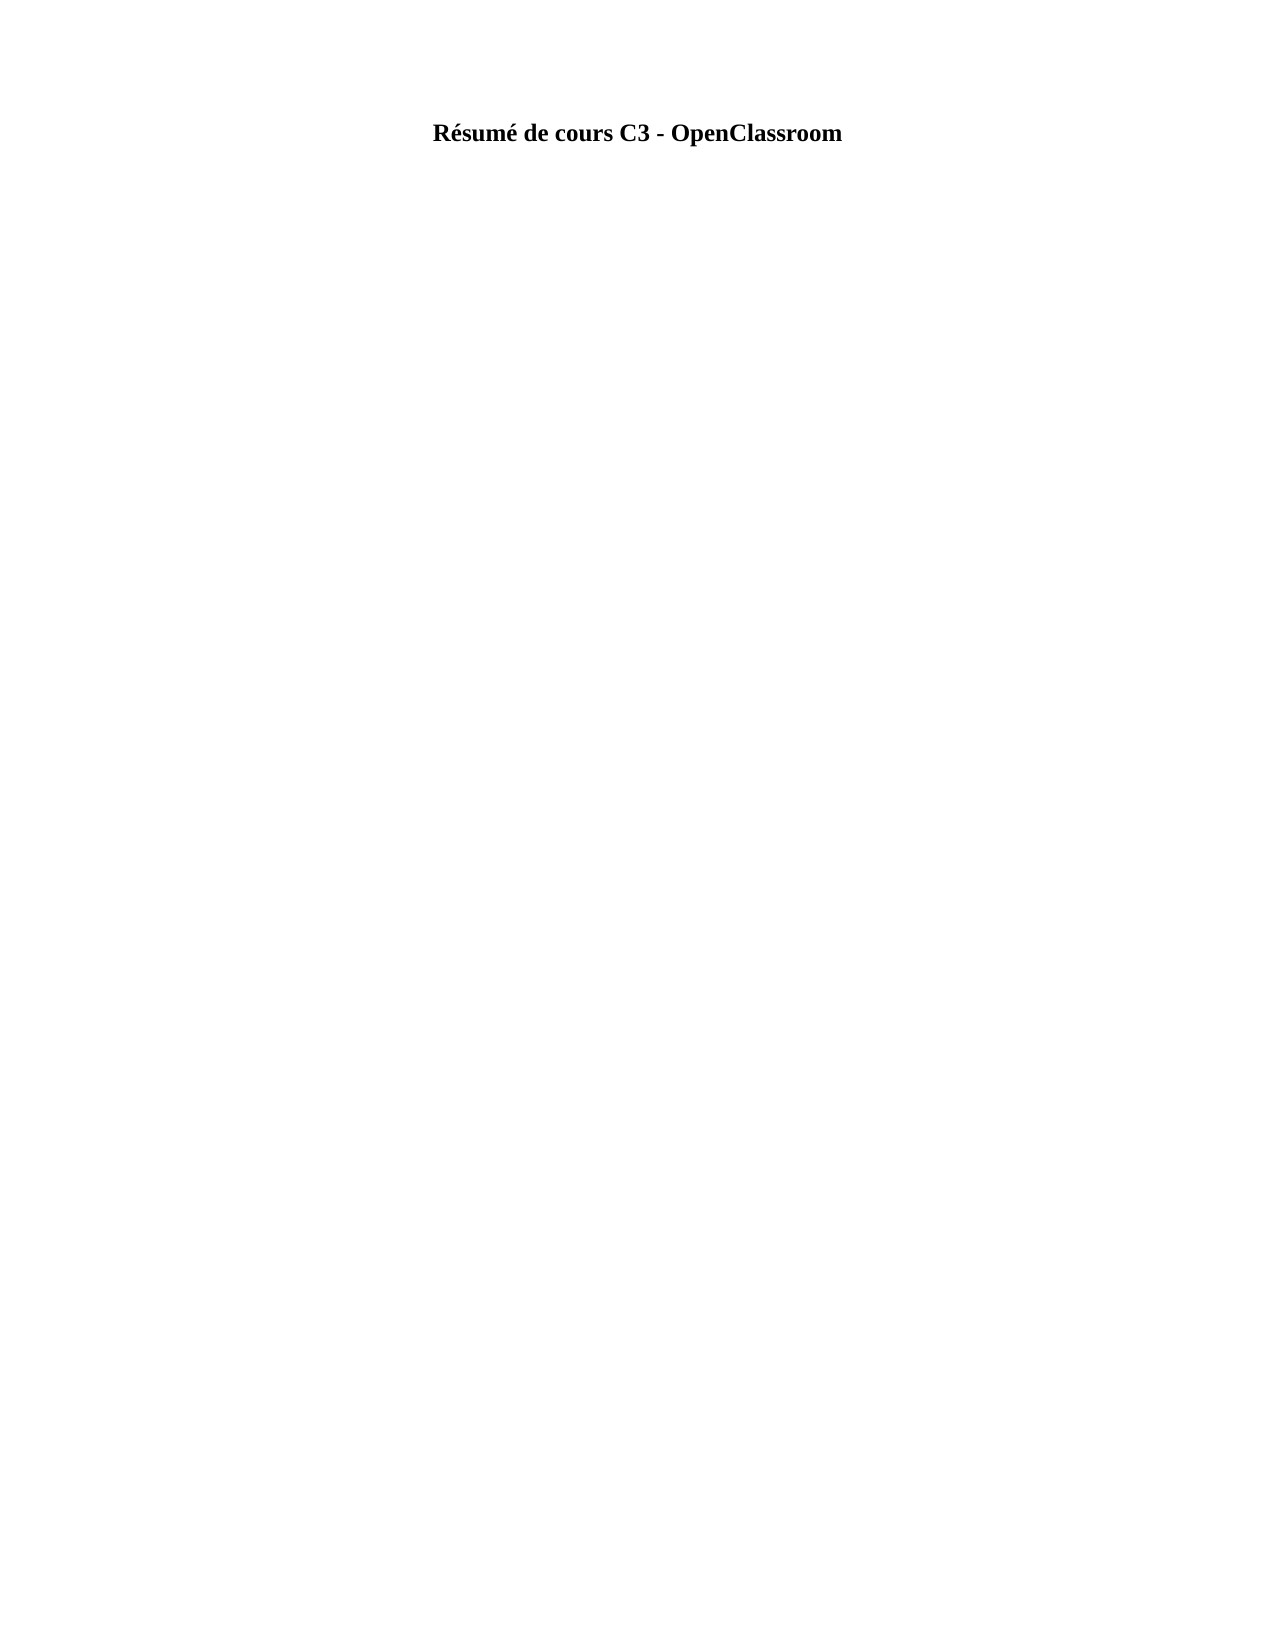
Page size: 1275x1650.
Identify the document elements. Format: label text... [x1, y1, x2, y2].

text Résumé de cours C3 - OpenClassroom [118, 118, 1157, 147]
